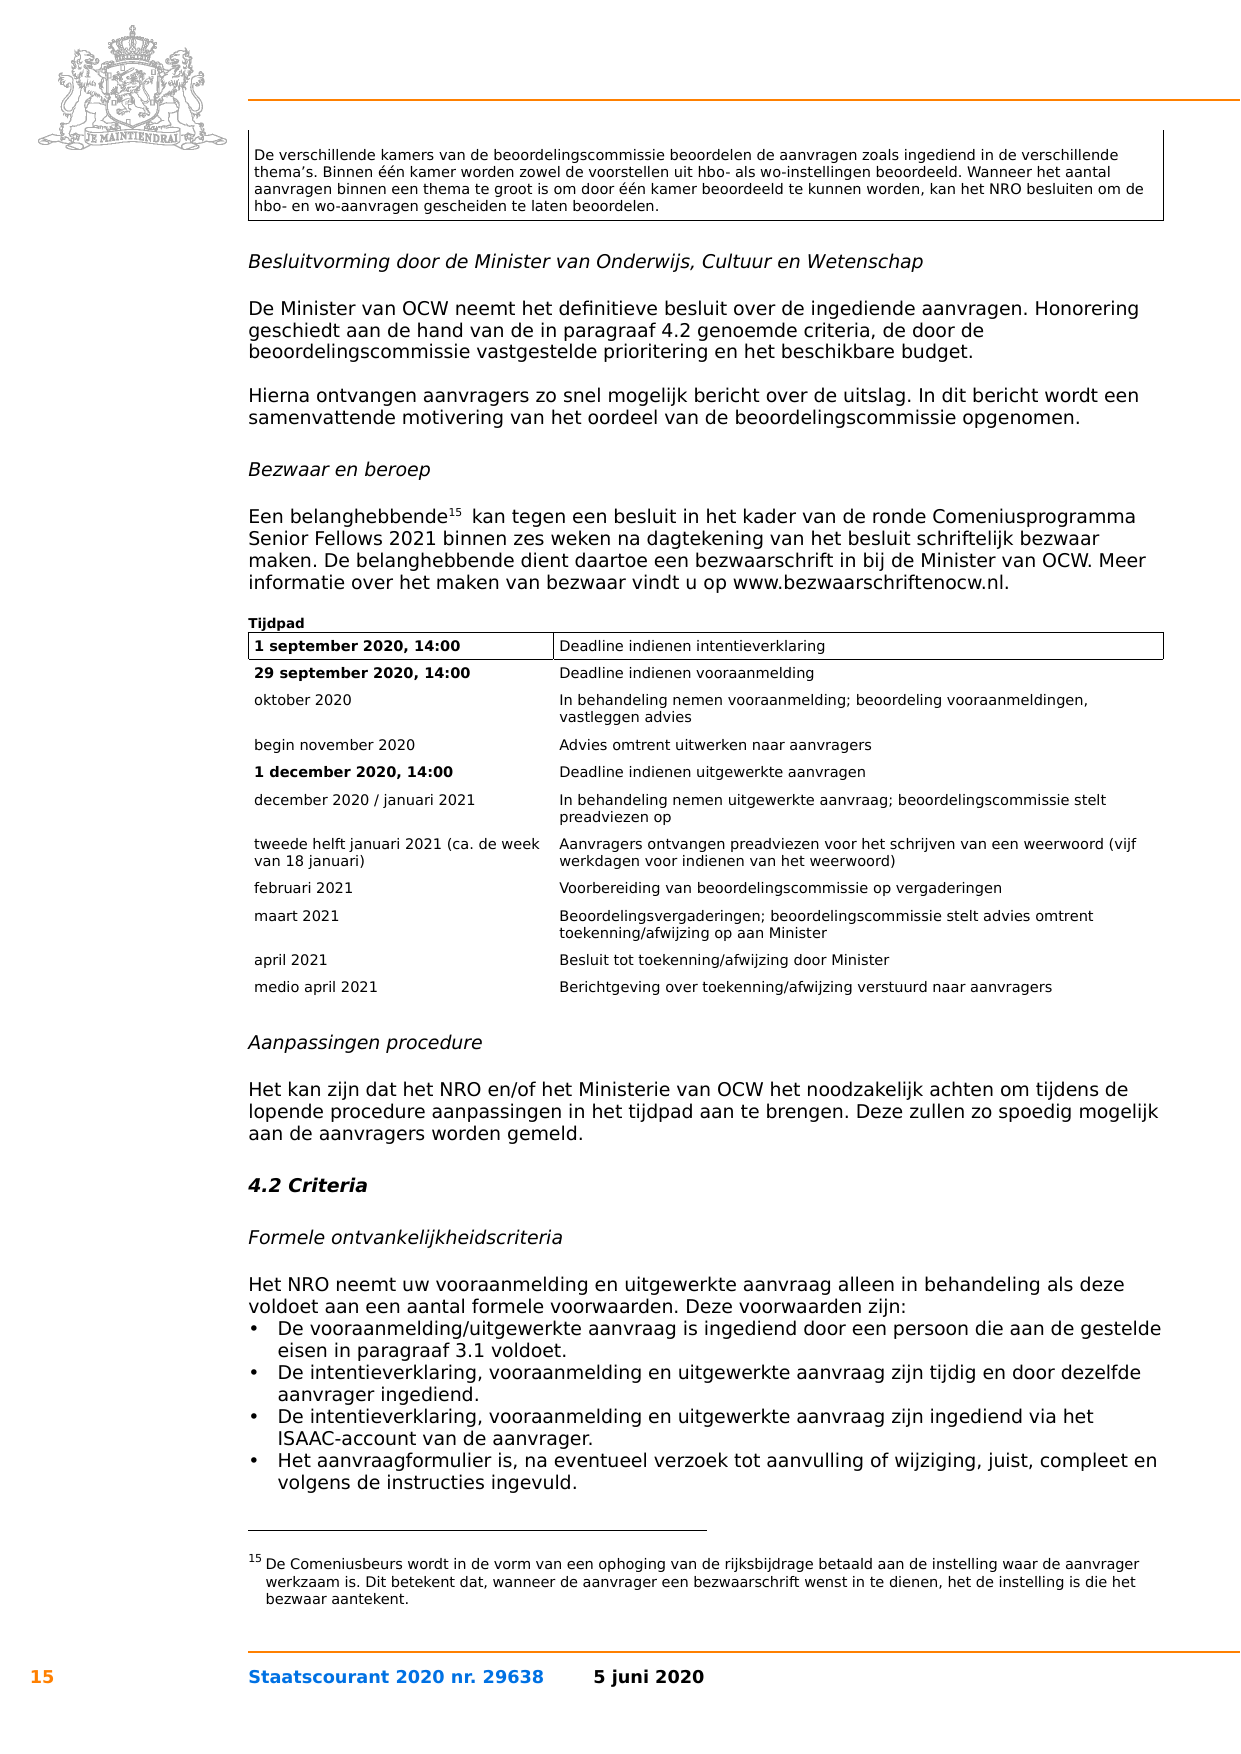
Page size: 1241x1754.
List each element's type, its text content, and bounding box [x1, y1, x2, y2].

subtitle Besluitvorming door de Minister van Onderwijs, Cultuur en Wetenschap [248, 251, 1163, 272]
text Het kan zijn dat het NRO en/of het Ministerie van OCW het noodzakelijk achten om tijdens de lopende procedure aanpassingen in het tijdpad aan te brengen. Deze zullen zo spoedig mogelijk aan de aanvragers worden gemeld. [248, 1079, 1163, 1145]
table_cell begin november 2020 [249, 732, 553, 758]
table_cell 1 september 2020, 14:00 [249, 633, 553, 659]
table_cell december 2020 / januari 2021 [249, 787, 553, 830]
table_cell De verschillende kamers van de beoordelingscommissie beoordelen de aanvragen zoals ingediend in de verschillende thema’s. Binnen één kamer worden zowel de voorstellen uit hbo- als wo-instellingen beoordeeld. Wanneer het aantal aanvragen binnen een thema te groot is om door één kamer beoordeeld te kunnen worden, kan het NRO besluiten om de hbo- en wo-aanvragen gescheiden te laten beoordelen. [249, 147, 1163, 219]
table_cell In behandeling nemen vooraanmelding; beoordeling vooraanmeldingen, vastleggen advies [554, 688, 1163, 731]
table_header Tijdpad [248, 616, 1163, 632]
table_cell Deadline indienen uitgewerkte aanvragen [554, 759, 1163, 786]
subtitle Aanpassingen procedure [248, 1032, 1163, 1054]
table_cell Voorbereiding van beoordelingscommissie op vergaderingen [554, 876, 1163, 902]
table_cell Advies omtrent uitwerken naar aanvragers [554, 732, 1163, 758]
text • Het aanvraagformulier is, na eventueel verzoek tot aanvulling of wijziging, juist, compleet en volgens de instructies ingevuld. [248, 1450, 1163, 1494]
table_cell tweede helft januari 2021 (ca. de week van 18 januari) [249, 831, 553, 874]
picture [38, 25, 227, 150]
text De Minister van OCW neemt het definitieve besluit over de ingediende aanvragen. Honorering geschiedt aan de hand van de in paragraaf 4.2 genoemde criteria, de door de beoordelingscommissie vastgestelde prioritering en het beschikbare budget. [248, 297, 1163, 363]
text Het NRO neemt uw vooraanmelding en uitgewerkte aanvraag alleen in behandeling als deze voldoet aan een aantal formele voorwaarden. Deze voorwaarden zijn: [248, 1274, 1163, 1318]
table_cell Deadline indienen intentieverklaring [554, 633, 1163, 659]
subtitle 4.2 Criteria [248, 1175, 1163, 1197]
table_cell Aanvragers ontvangen preadviezen voor het schrijven van een weerwoord (vijf werkdagen voor indienen van het weerwoord) [554, 831, 1163, 874]
text Hierna ontvangen aanvragers zo snel mogelijk bericht over de uitslag. In dit bericht wordt een samenvattende motivering van het oordeel van de beoordelingscommissie opgenomen. [248, 385, 1163, 429]
table_cell [249, 130, 1163, 147]
table_cell Deadline indienen vooraanmelding [554, 660, 1163, 687]
table_cell februari 2021 [249, 876, 553, 902]
subtitle Formele ontvankelijkheidscriteria [248, 1227, 1163, 1249]
text De Comeniusbeurs wordt in de vorm van een ophoging van de rijksbijdrage betaald aan de instelling waar de aanvrager werkzaam is. Dit betekent dat, wanneer de aanvrager een bezwaarschrift wenst in te dienen, het de instelling is die het bezwaar aantekent. [248, 1552, 1163, 1608]
subtitle Bezwaar en beroep [248, 459, 1163, 481]
table_cell april 2021 [249, 947, 553, 974]
table_cell maart 2021 [249, 903, 553, 946]
table_cell In behandeling nemen uitgewerkte aanvraag; beoordelingscommissie stelt preadviezen op [554, 787, 1163, 830]
table_cell Besluit tot toekenning/afwijzing door Minister [554, 947, 1163, 974]
table_cell 29 september 2020, 14:00 [249, 660, 553, 687]
table_cell Berichtgeving over toekenning/afwijzing verstuurd naar aanvragers [554, 975, 1163, 1001]
table_cell medio april 2021 [249, 975, 553, 1001]
text • De vooraanmelding/uitgewerkte aanvraag is ingediend door een persoon die aan de gestelde eisen in paragraaf 3.1 voldoet. [248, 1318, 1163, 1362]
text • De intentieverklaring, vooraanmelding en uitgewerkte aanvraag zijn ingediend via het ISAAC-account van de aanvrager. [248, 1406, 1163, 1450]
text • De intentieverklaring, vooraanmelding en uitgewerkte aanvraag zijn tijdig en door dezelfde aanvrager ingediend. [248, 1362, 1163, 1406]
table_cell 1 december 2020, 14:00 [249, 759, 553, 786]
text Een belanghebbende kan tegen een besluit in het kader van de ronde Comeniusprogramma Senior Fellows 2021 binnen zes weken na dagtekening van het besluit schriftelijk bezwaar maken. De belanghebbende dient daartoe een bezwaarschrift in bij de Minister van OCW. Meer informatie over het maken van bezwaar vindt u op www.bezwaarschriftenocw.nl. [248, 506, 1163, 594]
table_cell oktober 2020 [249, 688, 553, 731]
table_cell Beoordelingsvergaderingen; beoordelingscommissie stelt advies omtrent toekenning/afwijzing op aan Minister [554, 903, 1163, 946]
